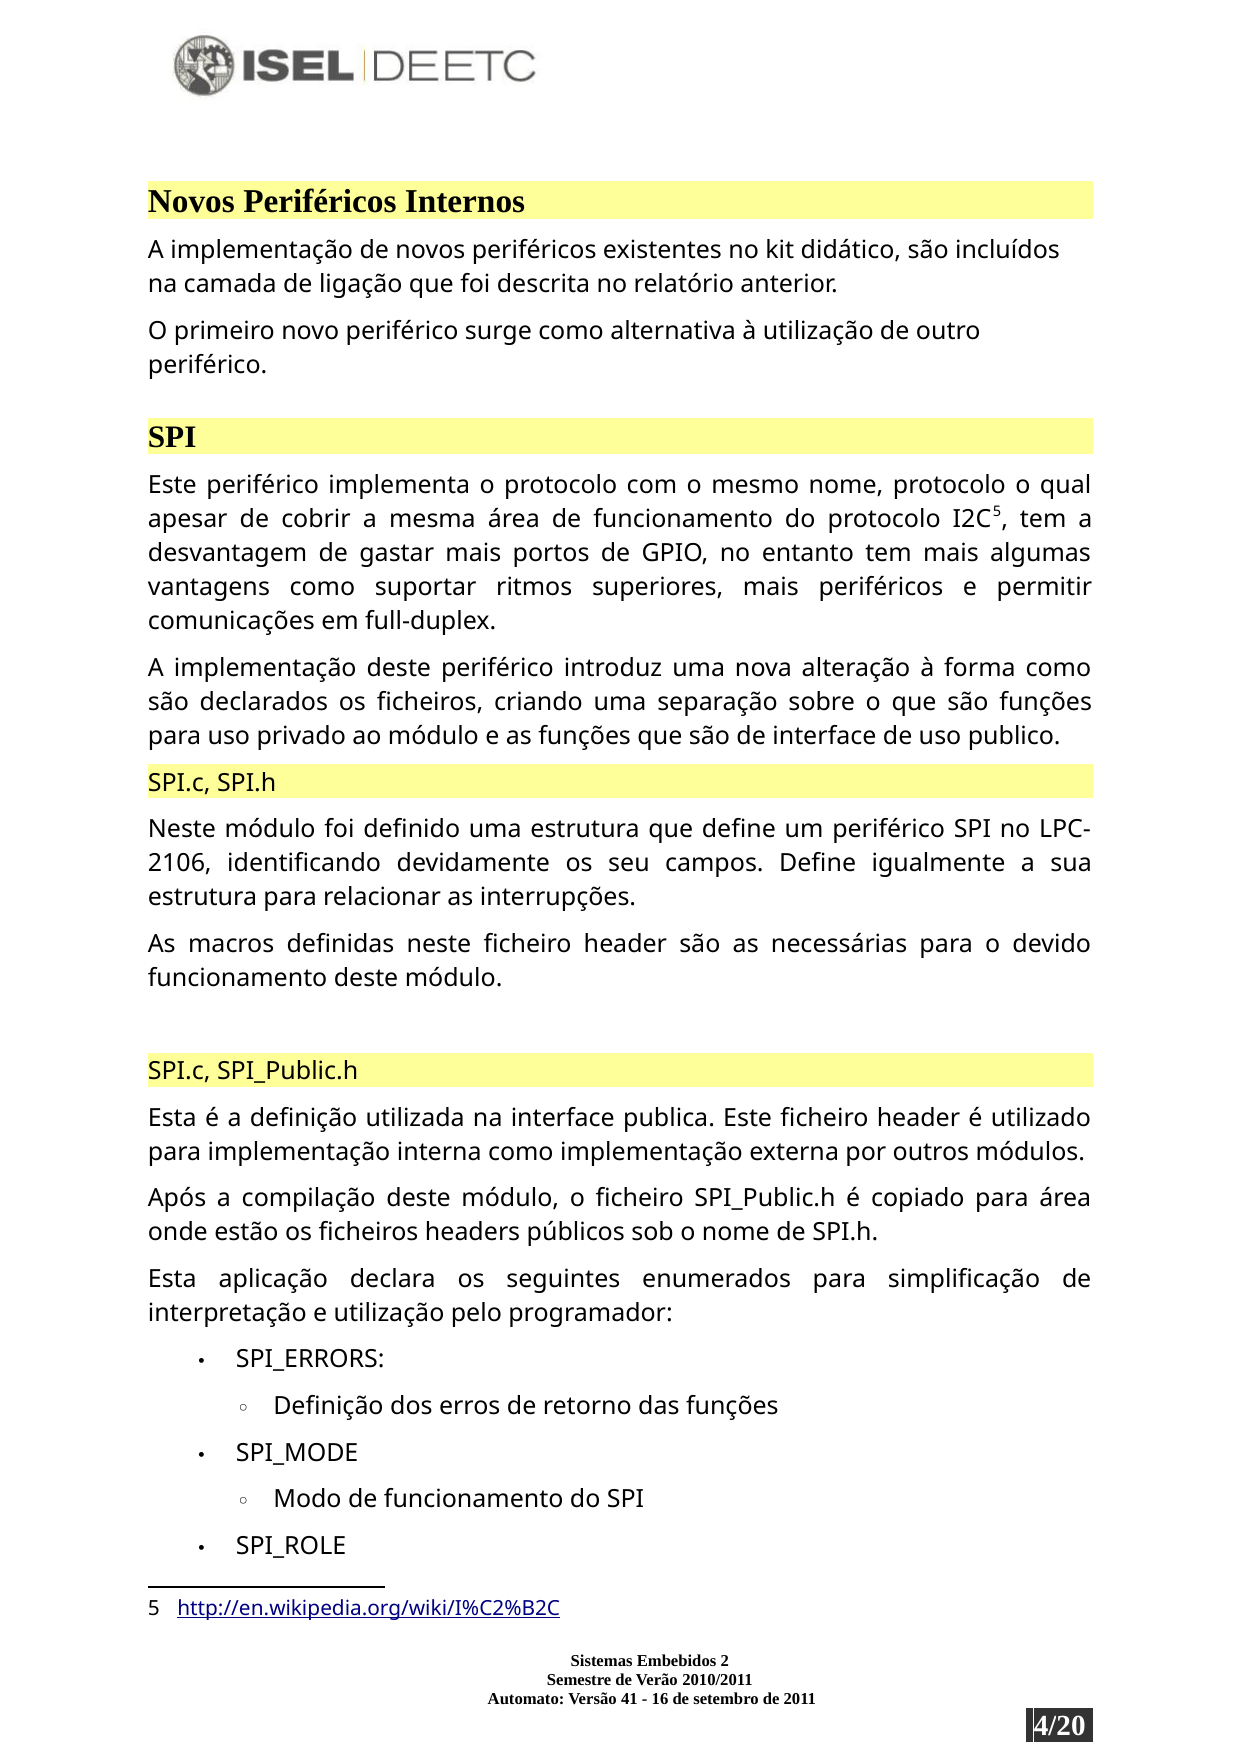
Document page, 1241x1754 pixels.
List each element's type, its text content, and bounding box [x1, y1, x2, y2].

text http://en.wikipedia.org/wiki/I%C2%B2C [148, 1593, 1093, 1621]
list SPI_ERRORS: [198, 1341, 1093, 1375]
text A implementação deste periférico introduz uma nova alteração à forma como são declarados os ficheiros, criando uma separação sobre o que são funções para uso privado ao módulo e as funções que são de interface de uso publico. [148, 649, 1093, 752]
text Esta é a definição utilizada na interface publica. Este ficheiro header é utilizado para implementação interna como implementação externa por outros módulos. [148, 1099, 1093, 1167]
text O primeiro novo periférico surge como alternativa à utilização de outro periférico. [148, 313, 1093, 381]
text Este periférico implementa o protocolo com o mesmo nome, protocolo o qual apesar de cobrir a mesma área de funcionamento do protocolo I2C, tem a desvantagem de gastar mais portos de GPIO, no entanto tem mais algumas vantagens como suportar ritmos superiores, mais periféricos e permitir comunicações em full-duplex. [148, 467, 1093, 637]
text Após a compilação deste módulo, o ficheiro SPI_Public.h é copiado para área onde estão os ficheiros headers públicos sob o nome de SPI.h. [148, 1180, 1093, 1248]
list SPI_ROLE [198, 1527, 1093, 1561]
list Modo de funcionamento do SPI [236, 1481, 1093, 1515]
text A implementação de novos periféricos existentes no kit didático, são incluídos na camada de ligação que foi descrita no relatório anterior. [148, 232, 1093, 300]
text SPI.c, SPI_Public.h [148, 1053, 1093, 1087]
subtitle SPI [148, 418, 1093, 454]
list SPI_MODE [198, 1434, 1093, 1468]
subtitle Novos Periféricos Internos [148, 181, 1093, 219]
picture [164, 20, 566, 121]
list Definição dos erros de retorno das funções [236, 1388, 1093, 1422]
text Esta aplicação declara os seguintes enumerados para simplificação de interpretação e utilização pelo programador: [148, 1261, 1093, 1329]
text SPI.c, SPI.h [148, 764, 1093, 798]
text Neste módulo foi definido uma estrutura que define um periférico SPI no LPC-2106, identificando devidamente os seu campos. Define igualmente a sua estrutura para relacionar as interrupções. [148, 811, 1093, 913]
text As macros definidas neste ficheiro header são as necessárias para o devido funcionamento deste módulo. [148, 926, 1093, 994]
